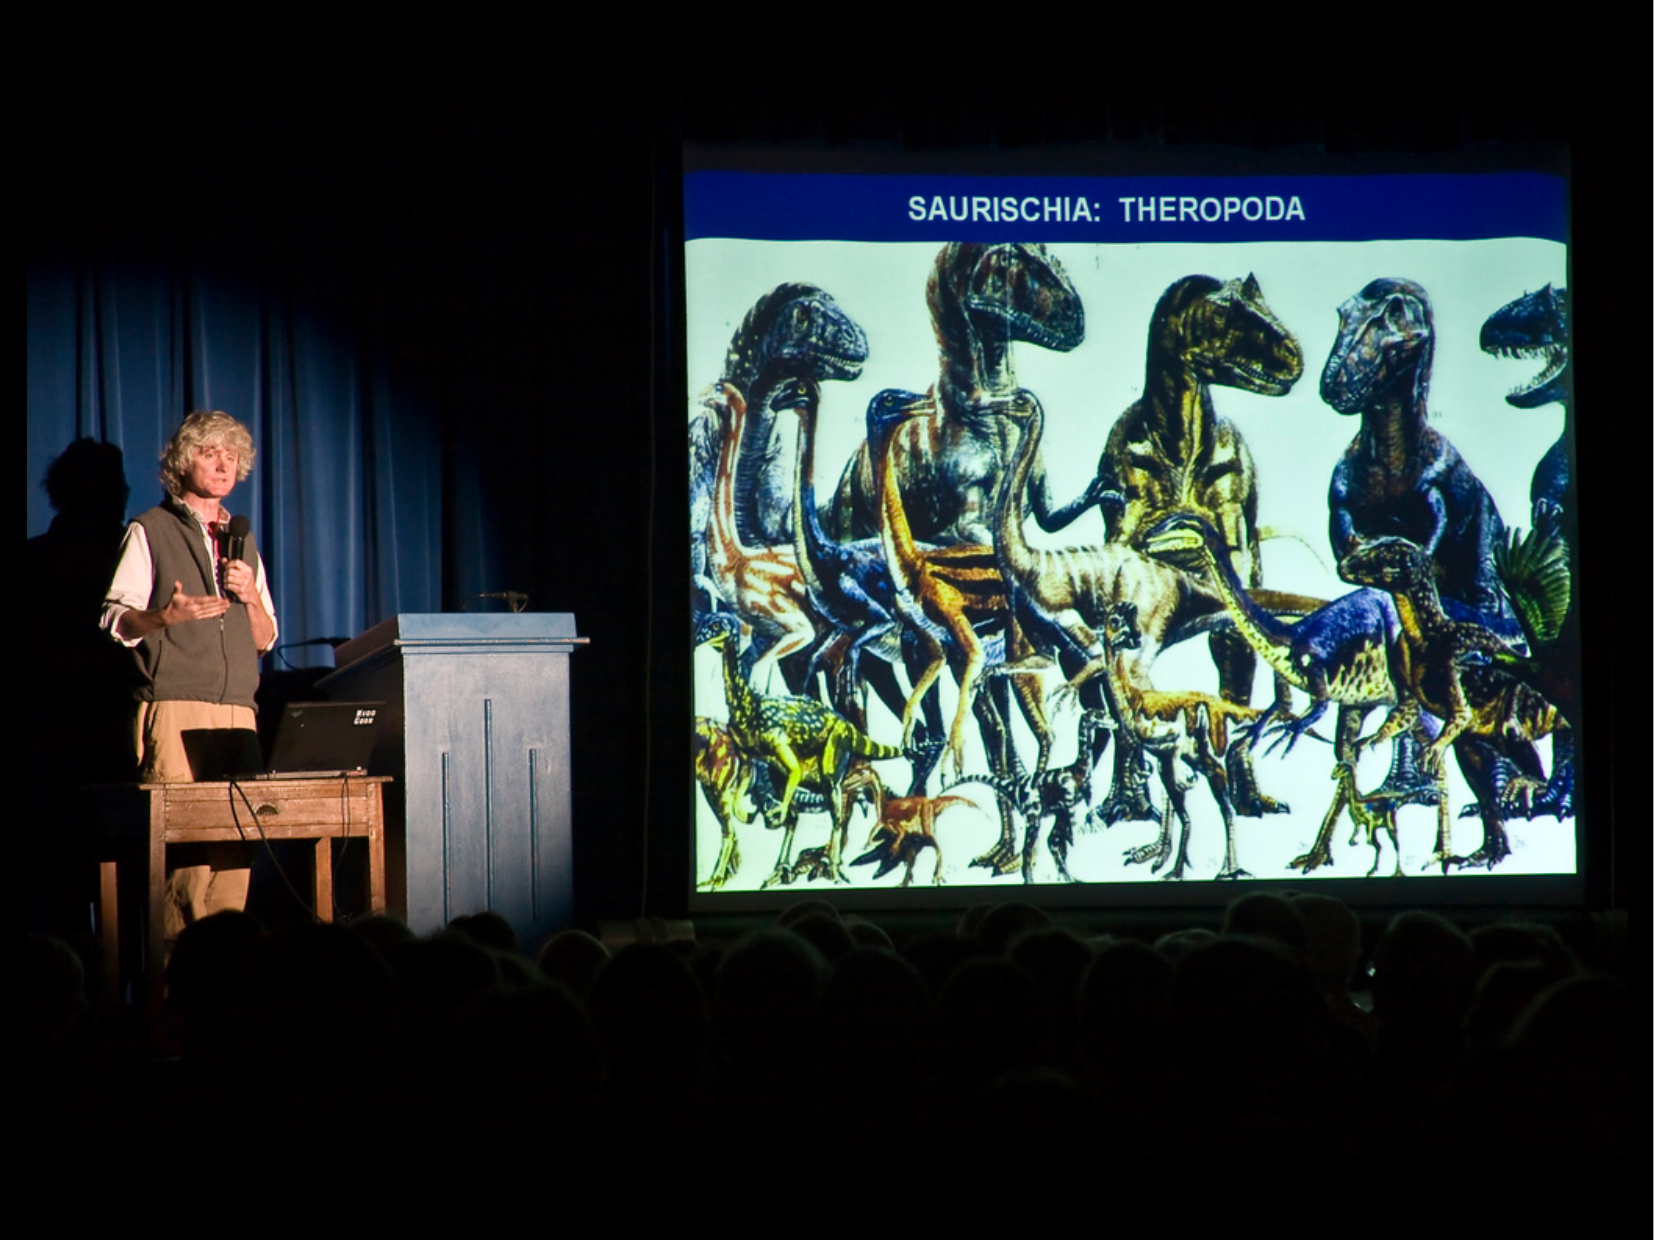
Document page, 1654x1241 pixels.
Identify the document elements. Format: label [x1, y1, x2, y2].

picture [27, 87, 1628, 1155]
